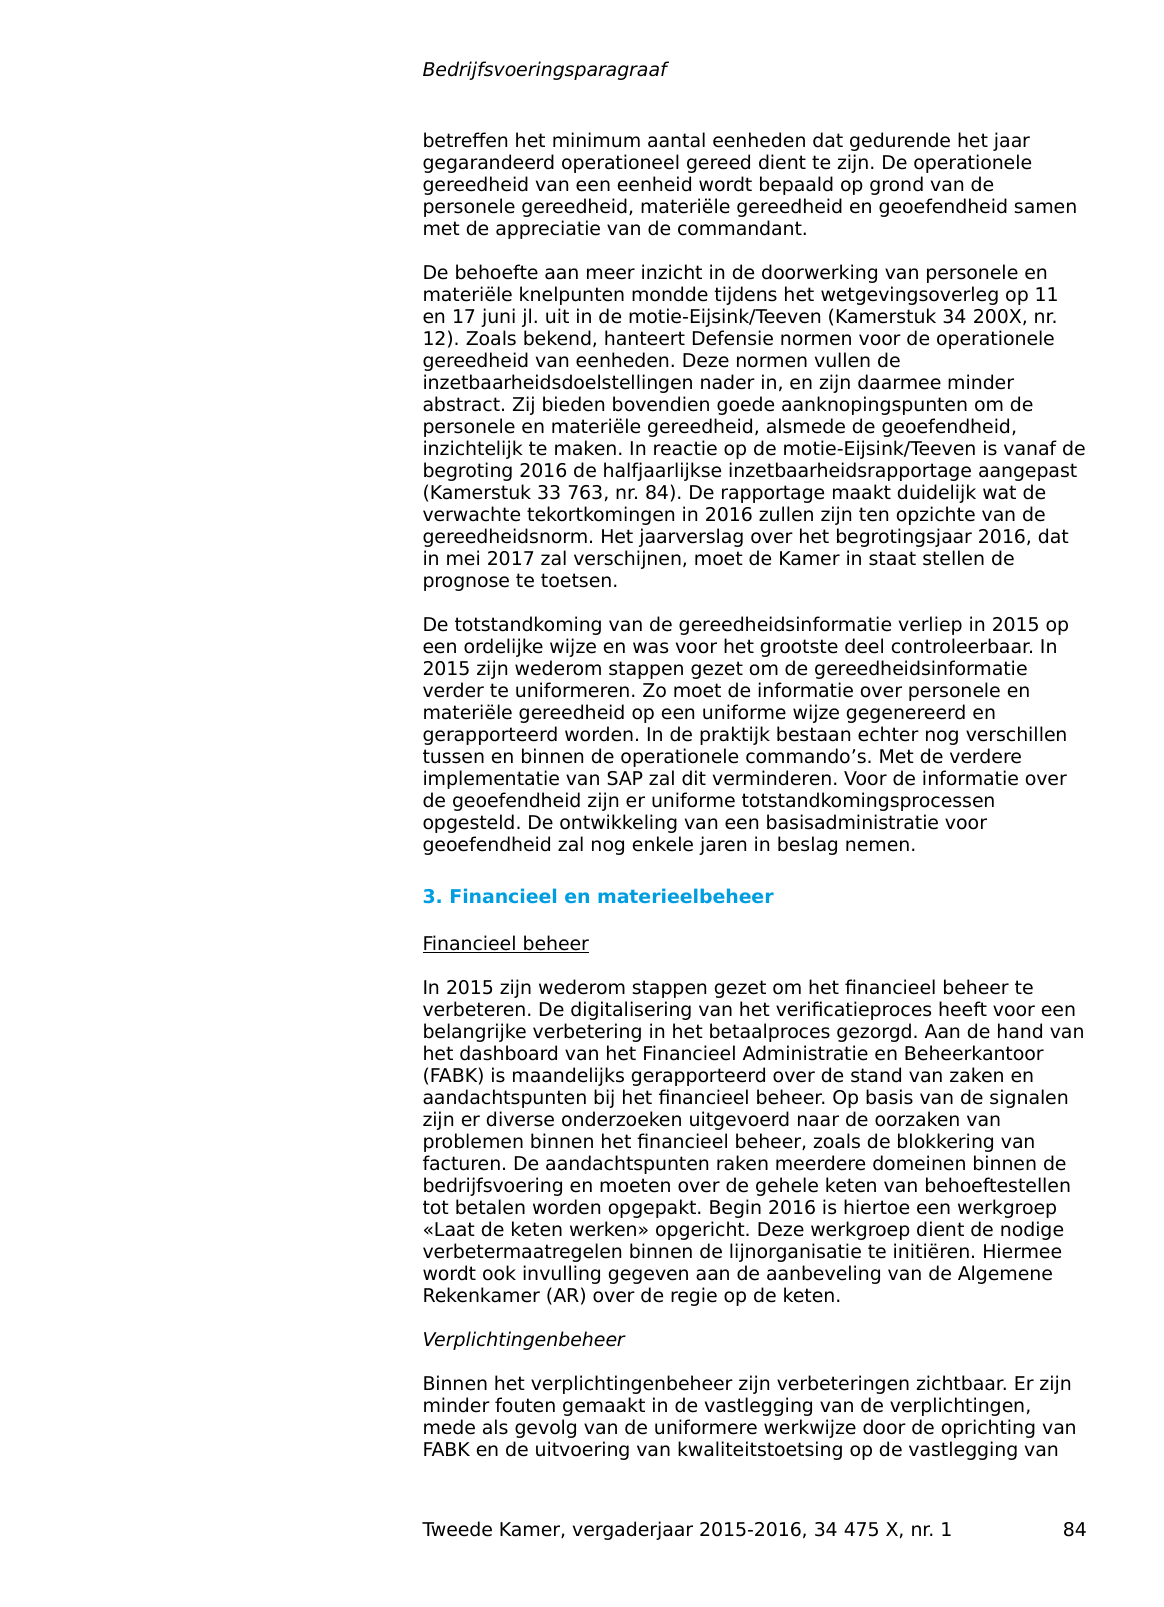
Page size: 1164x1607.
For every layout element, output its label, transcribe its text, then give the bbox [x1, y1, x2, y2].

text De totstandkoming van de gereedheidsinformatie verliep in 2015 op een ordelijke wijze en was voor het grootste deel controleerbaar. In 2015 zijn wederom stappen gezet om de gereedheidsinformatie verder te uniformeren. Zo moet de informatie over personele en materiële gereedheid op een uniforme wijze gegenereerd en gerapporteerd worden. In de praktijk bestaan echter nog verschillen tussen en binnen de operationele commando’s. Met de verdere implementatie van SAP zal dit verminderen. Voor de informatie over de geoefendheid zijn er uniforme totstandkomingsprocessen opgesteld. De ontwikkeling van een basisadministratie voor geoefendheid zal nog enkele jaren in beslag nemen. [422, 614, 1087, 856]
text betreffen het minimum aantal eenheden dat gedurende het jaar gegarandeerd operationeel gereed dient te zijn. De operationele gereedheid van een eenheid wordt bepaald op grond van de personele gereedheid, materiële gereedheid en geoefendheid samen met de appreciatie van de commandant. [422, 130, 1087, 240]
subtitle Financieel beheer [422, 933, 1087, 954]
text In 2015 zijn wederom stappen gezet om het financieel beheer te verbeteren. De digitalisering van het verificatieproces heeft voor een belangrijke verbetering in het betaalproces gezorgd. Aan de hand van het dashboard van het Financieel Administratie en Beheerkantoor (FABK) is maandelijks gerapporteerd over de stand van zaken en aandachtspunten bij het financieel beheer. Op basis van de signalen zijn er diverse onderzoeken uitgevoerd naar de oorzaken van problemen binnen het financieel beheer, zoals de blokkering van facturen. De aandachtspunten raken meerdere domeinen binnen de bedrijfsvoering en moeten over de gehele keten van behoeftestellen tot betalen worden opgepakt. Begin 2016 is hiertoe een werkgroep «Laat de keten werken» opgericht. Deze werkgroep dient de nodige verbetermaatregelen binnen de lijnorganisatie te initiëren. Hiermee wordt ook invulling gegeven aan de aanbeveling van de Algemene Rekenkamer (AR) over de regie op de keten. [422, 977, 1087, 1306]
text Binnen het verplichtingenbeheer zijn verbeteringen zichtbaar. Er zijn minder fouten gemaakt in de vastlegging van de verplichtingen, mede als gevolg van de uniformere werkwijze door de oprichting van FABK en de uitvoering van kwaliteitstoetsing op de vastlegging van [422, 1373, 1087, 1461]
subtitle Verplichtingenbeheer [422, 1329, 1087, 1351]
text De behoefte aan meer inzicht in de doorwerking van personele en materiële knelpunten mondde tijdens het wetgevingsoverleg op 11 en 17 juni jl. uit in de motie-Eijsink/Teeven (Kamerstuk 34 200X, nr. 12). Zoals bekend, hanteert Defensie normen voor de operationele gereedheid van eenheden. Deze normen vullen de inzetbaarheidsdoelstellingen nader in, en zijn daarmee minder abstract. Zij bieden bovendien goede aanknopingspunten om de personele en materiële gereedheid, alsmede de geoefendheid, inzichtelijk te maken. In reactie op de motie-Eijsink/Teeven is vanaf de begroting 2016 de halfjaarlijkse inzetbaarheidsrapportage aangepast (Kamerstuk 33 763, nr. 84). De rapportage maakt duidelijk wat de verwachte tekortkomingen in 2016 zullen zijn ten opzichte van de gereedheidsnorm. Het jaarverslag over het begrotingsjaar 2016, dat in mei 2017 zal verschijnen, moet de Kamer in staat stellen de prognose te toetsen. [422, 262, 1087, 592]
subtitle 3. Financieel en materieelbeheer [422, 886, 1087, 908]
